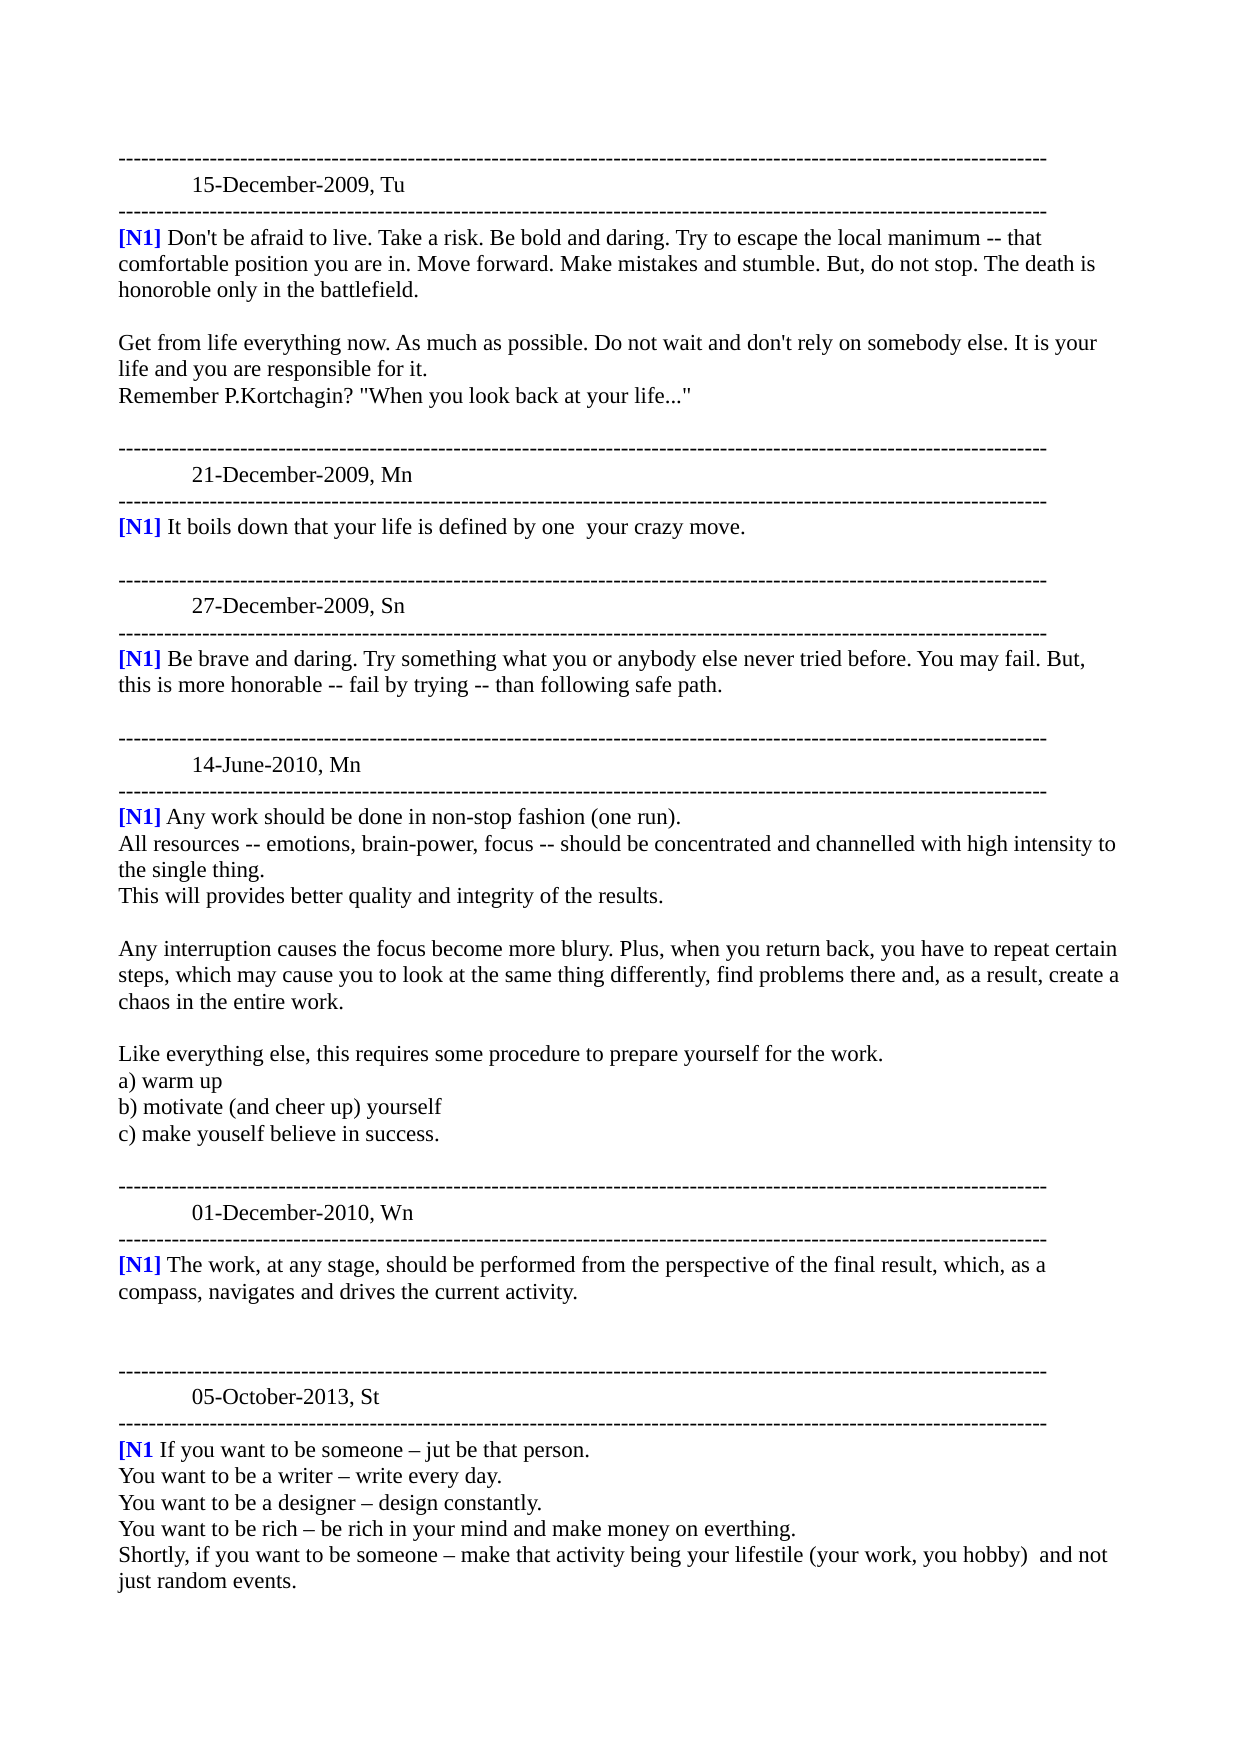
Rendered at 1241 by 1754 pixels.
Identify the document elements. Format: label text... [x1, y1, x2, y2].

text -------------------------------------------------------------------------------------------------------------------------- [118, 144, 1122, 171]
text [N1] Any work should be done in non-stop fashion (one run). [118, 803, 1122, 830]
text 27-December-2009, Sn [118, 592, 1122, 619]
text All resources -- emotions, brain-power, focus -- should be concentrated and channelled with high intensity to the single thing. [118, 830, 1122, 882]
text -------------------------------------------------------------------------------------------------------------------------- [118, 1357, 1122, 1383]
text Any interruption causes the focus become more blury. Plus, when you return back, you have to repeat certain steps, which may cause you to look at the same thing differently, find problems there and, as a result, create a chaos in the entire work. [118, 935, 1122, 1014]
text [N1] The work, at any stage, should be performed from the perspective of the final result, which, as a compass, navigates and drives the current activity. [118, 1251, 1122, 1304]
text [N1] Be brave and daring. Try something what you or anybody else never tried before. You may fail. But, this is more honorable -- fail by trying -- than following safe path. [118, 645, 1122, 698]
text -------------------------------------------------------------------------------------------------------------------------- [118, 1409, 1122, 1436]
text This will provides better quality and integrity of the results. [118, 882, 1122, 909]
text -------------------------------------------------------------------------------------------------------------------------- [118, 777, 1122, 803]
text c) make youself believe in success. [118, 1119, 1122, 1146]
text -------------------------------------------------------------------------------------------------------------------------- [118, 619, 1122, 645]
text [N1 If you want to be someone – jut be that person. [118, 1436, 1122, 1462]
text a) warm up [118, 1067, 1122, 1093]
text b) motivate (and cheer up) yourself [118, 1093, 1122, 1119]
text -------------------------------------------------------------------------------------------------------------------------- [118, 487, 1122, 513]
text -------------------------------------------------------------------------------------------------------------------------- [118, 566, 1122, 592]
text -------------------------------------------------------------------------------------------------------------------------- [118, 434, 1122, 461]
text Get from life everything now. As much as possible. Do not wait and don't rely on somebody else. It is your life and you are responsible for it. [118, 329, 1122, 382]
text 14-June-2010, Mn [118, 751, 1122, 777]
text You want to be rich – be rich in your mind and make money on everthing. [118, 1515, 1122, 1541]
text -------------------------------------------------------------------------------------------------------------------------- [118, 1172, 1122, 1199]
text 15-December-2009, Tu [118, 171, 1122, 197]
text Remember P.Kortchagin? "When you look back at your life..." [118, 382, 1122, 408]
text -------------------------------------------------------------------------------------------------------------------------- [118, 1225, 1122, 1251]
text 01-December-2010, Wn [118, 1199, 1122, 1225]
text You want to be a writer – write every day. [118, 1462, 1122, 1488]
text Like everything else, this requires some procedure to prepare yourself for the work. [118, 1041, 1122, 1067]
text 05-October-2013, St [118, 1383, 1122, 1409]
text [N1] Don't be afraid to live. Take a risk. Be bold and daring. Try to escape the local manimum -- that comfortable position you are in. Move forward. Make mistakes and stumble. But, do not stop. The death is honoroble only in the battlefield. [118, 223, 1122, 303]
text -------------------------------------------------------------------------------------------------------------------------- [118, 724, 1122, 751]
text Shortly, if you want to be someone – make that activity being your lifestile (your work, you hobby) and not just random events. [118, 1541, 1122, 1594]
text You want to be a designer – design constantly. [118, 1488, 1122, 1515]
text 21-December-2009, Mn [118, 461, 1122, 487]
text -------------------------------------------------------------------------------------------------------------------------- [118, 197, 1122, 223]
text [N1] It boils down that your life is defined by one your crazy move. [118, 513, 1122, 540]
